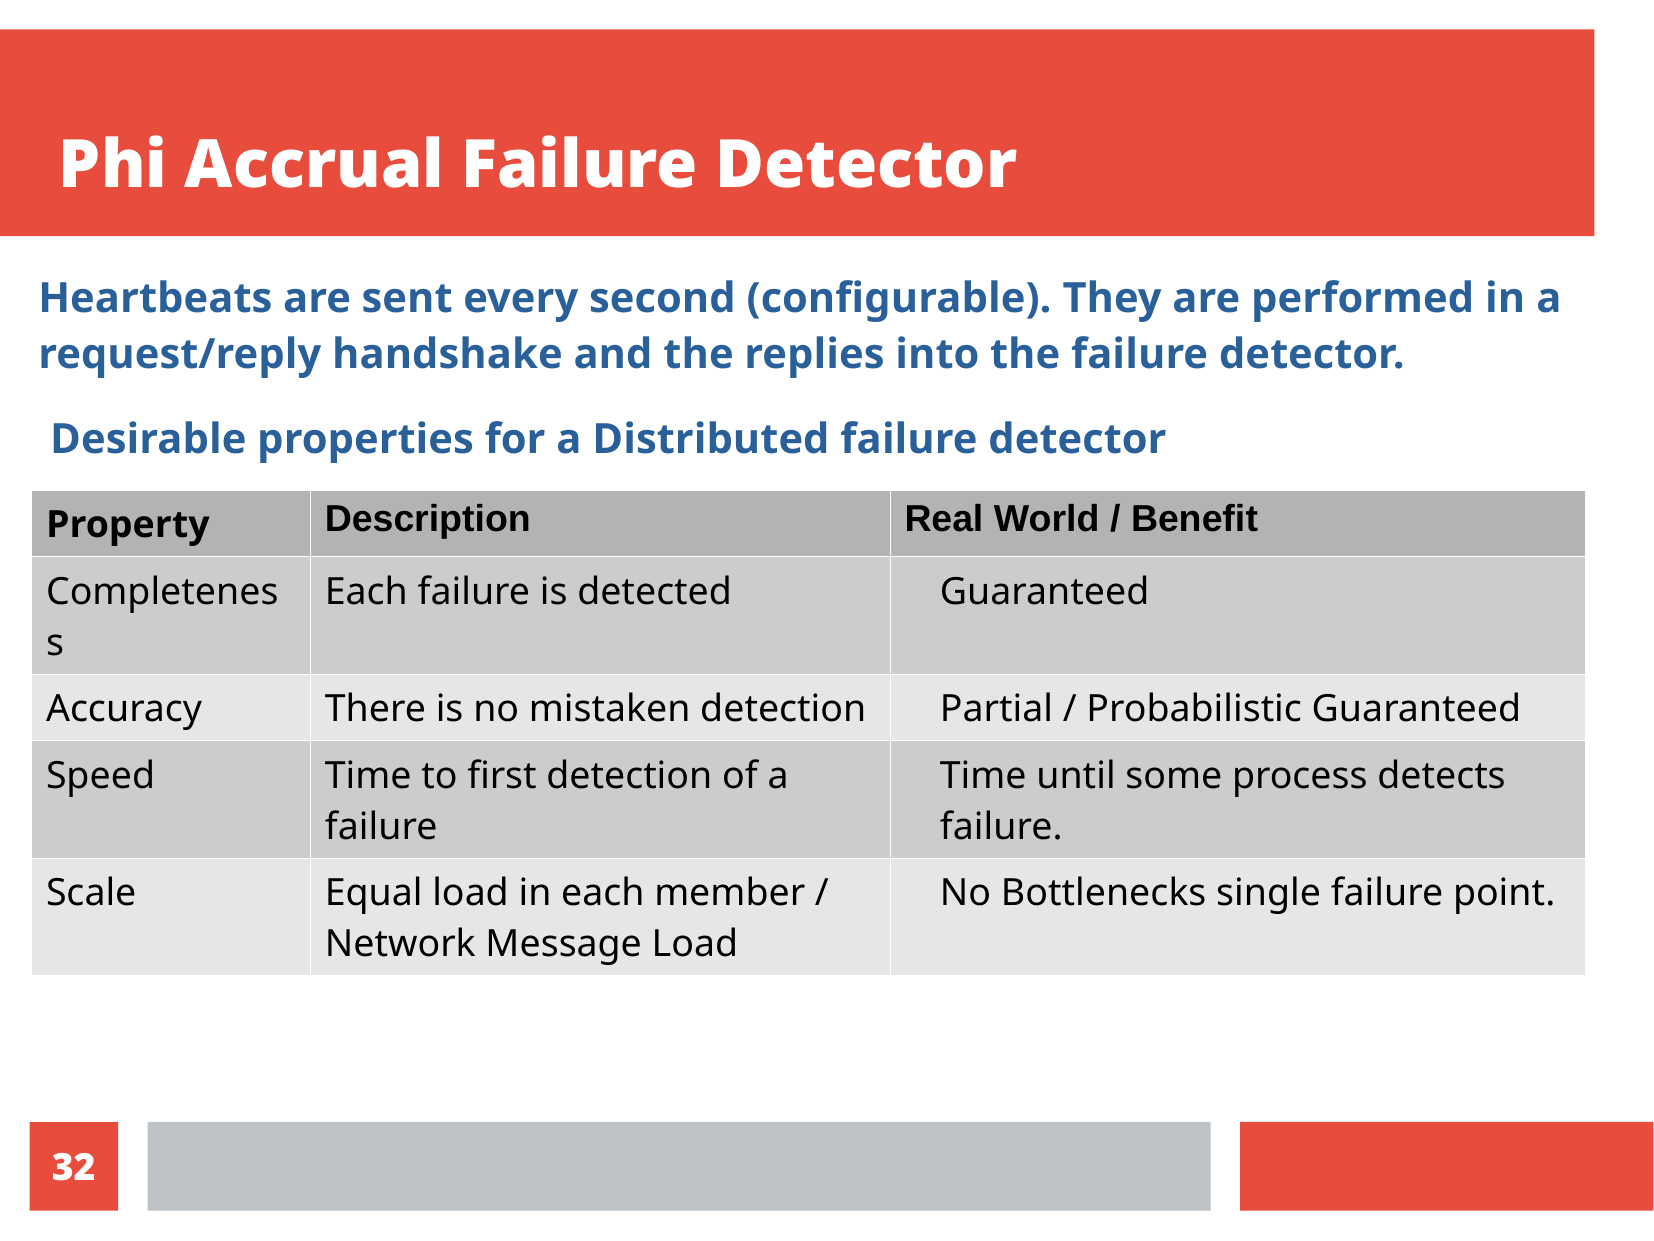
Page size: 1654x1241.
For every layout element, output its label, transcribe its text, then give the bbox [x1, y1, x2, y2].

text_box Desirable properties for a Distributed failure detector [35, 401, 1589, 498]
table_cell Accuracy [32, 675, 310, 740]
table_cell There is no mistaken detection [311, 675, 890, 740]
table_header Description [311, 498, 890, 556]
table_cell Time until some process detects failure. [891, 741, 1585, 858]
table_cell Completeness [32, 557, 310, 674]
title Phi Accrual Failure Detector [59, 59, 1595, 207]
table_cell No Bottlenecks single failure point. [891, 859, 1585, 975]
table_cell Time to first detection of a failure [311, 741, 890, 858]
table_cell Partial / Probabilistic Guaranteed [891, 675, 1585, 740]
table_cell Scale [32, 859, 310, 975]
text_box Heartbeats are sent every second (configurable). They are performed in a request/reply handshake and the replies into the failure detector. [23, 259, 1595, 433]
table_cell Each failure is detected [311, 557, 890, 674]
table_header Real World / Benefit [891, 498, 1585, 556]
table_cell Speed [32, 741, 310, 858]
table_cell Equal load in each member / Network Message Load [311, 859, 890, 975]
table_cell Guaranteed [891, 557, 1585, 674]
table_header Property [32, 491, 310, 556]
